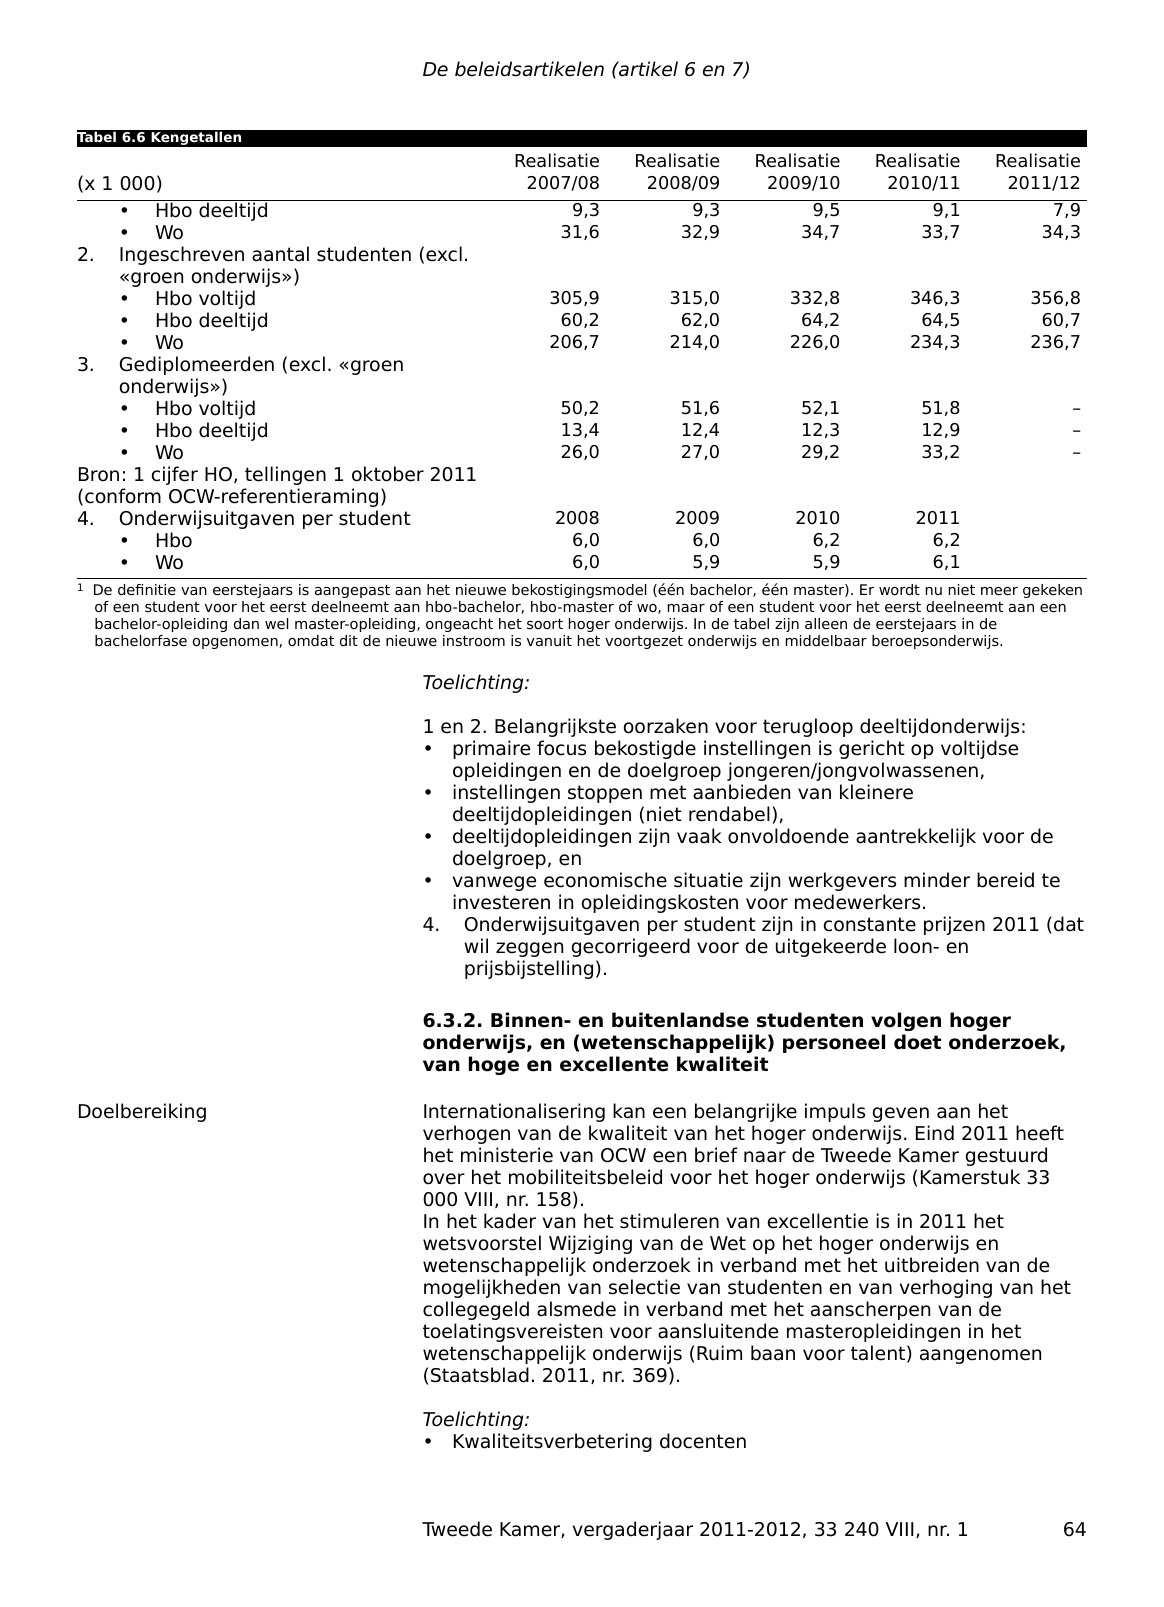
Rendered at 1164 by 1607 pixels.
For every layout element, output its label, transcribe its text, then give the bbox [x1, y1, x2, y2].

table_cell – [966, 442, 1087, 464]
text 4. Onderwijsuitgaven per student zijn in constante prijzen 2011 (dat wil zeggen gecorrigeerd voor de uitgekeerde loon- en prijsbijstelling). [422, 914, 1087, 980]
text • Kwaliteitsverbetering docenten [422, 1431, 1087, 1453]
table_cell [846, 244, 966, 288]
table_cell • [113, 530, 149, 552]
table_cell (x 1 000) [77, 173, 486, 200]
table_cell 34,7 [726, 222, 846, 244]
table_cell • [113, 398, 149, 420]
table_cell [486, 464, 606, 508]
subtitle Toelichting: [422, 1409, 1087, 1431]
table_cell 33,2 [846, 442, 966, 464]
table_cell 3. [77, 354, 113, 398]
table_cell 12,9 [846, 420, 966, 442]
text • primaire focus bekostigde instellingen is gericht op voltijdse opleidingen en de doelgroep jongeren/jongvolwassenen, [422, 738, 1087, 782]
table_cell – [966, 420, 1087, 442]
table_cell Wo [149, 332, 486, 354]
table_cell 2011/12 [966, 173, 1087, 200]
table_cell 206,7 [486, 332, 606, 354]
table_cell • [113, 420, 149, 442]
table_cell Hbo deeltijd [149, 201, 486, 222]
table_cell [606, 464, 726, 508]
table_cell 2009/10 [726, 173, 846, 200]
table_cell 9,3 [606, 201, 726, 222]
table_cell Onderwijsuitgaven per student [113, 508, 486, 530]
table_cell 332,8 [726, 288, 846, 310]
text Internationalisering kan een belangrijke impuls geven aan het verhogen van de kwaliteit van het hoger onderwijs. Eind 2011 heeft het ministerie van OCW een brief naar de Tweede Kamer gestuurd over het mobiliteitsbeleid voor het hoger onderwijs (Kamerstuk 33 000 VIII, nr. 158). [422, 1101, 1087, 1211]
table_cell 27,0 [606, 442, 726, 464]
table_cell 64,2 [726, 310, 846, 332]
table_cell Bron: 1 cijfer HO, tellingen 1 oktober 2011 (conform OCW-referentieraming) [77, 464, 486, 508]
table_cell • [113, 552, 149, 578]
table_cell Hbo voltijd [149, 398, 486, 420]
subtitle 6.3.2. Binnen- en buitenlandse studenten volgen hoger onderwijs, en (wetenschappelijk) personeel doet onderzoek, van hoge en excellente kwaliteit [422, 1010, 1087, 1076]
table_cell Realisatie [846, 147, 966, 173]
table_cell Hbo deeltijd [149, 310, 486, 332]
table_cell Ingeschreven aantal studenten (excl. «groen onderwijs») [113, 244, 486, 288]
text • instellingen stoppen met aanbieden van kleinere deeltijdopleidingen (niet rendabel), [422, 782, 1087, 826]
table_cell 9,1 [846, 201, 966, 222]
table_cell [77, 530, 113, 552]
table_cell Realisatie [486, 147, 606, 173]
table_cell 29,2 [726, 442, 846, 464]
table_cell Realisatie [726, 147, 846, 173]
table_cell [77, 288, 113, 310]
table_cell 62,0 [606, 310, 726, 332]
table_cell • [113, 310, 149, 332]
table_cell 2. [77, 244, 113, 288]
text Doelbereiking [77, 1101, 399, 1123]
table_cell [77, 442, 113, 464]
table_cell Wo [149, 442, 486, 464]
table_cell 5,9 [606, 552, 726, 578]
text In het kader van het stimuleren van excellentie is in 2011 het wetsvoorstel Wijziging van de Wet op het hoger onderwijs en wetenschappelijk onderzoek in verband met het uitbreiden van de mogelijkheden van selectie van studenten en van verhoging van het collegegeld alsmede in verband met het aanscherpen van de toelatingsvereisten voor aansluitende masteropleidingen in het wetenschappelijk onderwijs (Ruim baan voor talent) aangenomen (Staatsblad. 2011, nr. 369). [422, 1211, 1087, 1387]
table_cell 226,0 [726, 332, 846, 354]
table_cell 6,0 [486, 552, 606, 578]
table_cell [77, 222, 113, 244]
table_cell 13,4 [486, 420, 606, 442]
table_cell 51,6 [606, 398, 726, 420]
table_cell • [113, 201, 149, 222]
table_cell 64,5 [846, 310, 966, 332]
table_cell • [113, 332, 149, 354]
table_cell 9,3 [486, 201, 606, 222]
table_cell [966, 354, 1087, 398]
table_cell [77, 201, 113, 222]
table_cell 9,5 [726, 201, 846, 222]
table_cell Hbo deeltijd [149, 420, 486, 442]
table_cell • [113, 442, 149, 464]
table_cell Realisatie [966, 147, 1087, 173]
table_cell 2009 [606, 508, 726, 530]
table_cell 34,3 [966, 222, 1087, 244]
table_cell Wo [149, 222, 486, 244]
table_cell [606, 354, 726, 398]
table_cell 12,3 [726, 420, 846, 442]
table_cell 2011 [846, 508, 966, 530]
table_cell [606, 244, 726, 288]
text 1 en 2. Belangrijkste oorzaken voor terugloop deeltijdonderwijs: [422, 716, 1087, 738]
table_cell 52,1 [726, 398, 846, 420]
table_cell 33,7 [846, 222, 966, 244]
table_cell • [113, 288, 149, 310]
table_cell 6,2 [726, 530, 846, 552]
table_cell Realisatie [606, 147, 726, 173]
table_cell 12,4 [606, 420, 726, 442]
table_cell 2010/11 [846, 173, 966, 200]
table_cell 2008 [486, 508, 606, 530]
table_cell 6,1 [846, 552, 966, 578]
table_cell 6,0 [486, 530, 606, 552]
table_cell Gediplomeerden (excl. «groen onderwijs») [113, 354, 486, 398]
table_cell – [966, 398, 1087, 420]
table_cell [966, 244, 1087, 288]
table_cell 4. [77, 508, 113, 530]
table_cell 31,6 [486, 222, 606, 244]
table_cell [486, 244, 606, 288]
table_cell • [113, 222, 149, 244]
table_cell 60,2 [486, 310, 606, 332]
table_cell [77, 332, 113, 354]
table_cell 305,9 [486, 288, 606, 310]
table_cell 60,7 [966, 310, 1087, 332]
table_cell 356,8 [966, 288, 1087, 310]
table_cell 32,9 [606, 222, 726, 244]
table_cell 346,3 [846, 288, 966, 310]
table_cell [77, 398, 113, 420]
table_cell 50,2 [486, 398, 606, 420]
table_cell [726, 244, 846, 288]
table_cell 5,9 [726, 552, 846, 578]
table_cell 6,2 [846, 530, 966, 552]
table_cell 315,0 [606, 288, 726, 310]
table_cell 7,9 [966, 201, 1087, 222]
table_cell [966, 508, 1087, 530]
table_cell 51,8 [846, 398, 966, 420]
table_cell Hbo [149, 530, 486, 552]
table_cell 2007/08 [486, 173, 606, 200]
subtitle Toelichting: [422, 672, 1087, 694]
table_cell [77, 552, 113, 578]
table_cell [486, 354, 606, 398]
table_cell [726, 464, 846, 508]
table_cell Wo [149, 552, 486, 578]
table_cell [846, 464, 966, 508]
table_cell 26,0 [486, 442, 606, 464]
table_header Tabel 6.6 Kengetallen [77, 130, 1087, 146]
table_cell 236,7 [966, 332, 1087, 354]
table_cell [966, 530, 1087, 552]
table_cell [966, 552, 1087, 578]
table_cell 6,0 [606, 530, 726, 552]
table_cell Hbo voltijd [149, 288, 486, 310]
table_cell [77, 310, 113, 332]
table_cell 2010 [726, 508, 846, 530]
table_cell [726, 354, 846, 398]
table_cell 234,3 [846, 332, 966, 354]
table_cell [966, 464, 1087, 508]
table_cell 2008/09 [606, 173, 726, 200]
table_cell [846, 354, 966, 398]
table_cell 214,0 [606, 332, 726, 354]
table_cell [77, 420, 113, 442]
table_cell 1 De definitie van eerstejaars is aangepast aan het nieuwe bekostigingsmodel (één bachelor, één master). Er wordt nu niet meer gekeken of een student voor het eerst deelneemt aan hbo-bachelor, hbo-master of wo, maar of een student voor het eerst deelneemt aan een bachelor-opleiding dan wel master-opleiding, ongeacht het soort hoger onderwijs. In de tabel zijn alleen de eerstejaars in de bachelorfase opgenomen, omdat dit de nieuwe instroom is vanuit het voortgezet onderwijs en middelbaar beroepsonderwijs. [77, 579, 1087, 650]
text • deeltijdopleidingen zijn vaak onvoldoende aantrekkelijk voor de doelgroep, en [422, 826, 1087, 870]
table_cell [77, 147, 486, 173]
text • vanwege economische situatie zijn werkgevers minder bereid te investeren in opleidingskosten voor medewerkers. [422, 870, 1087, 914]
